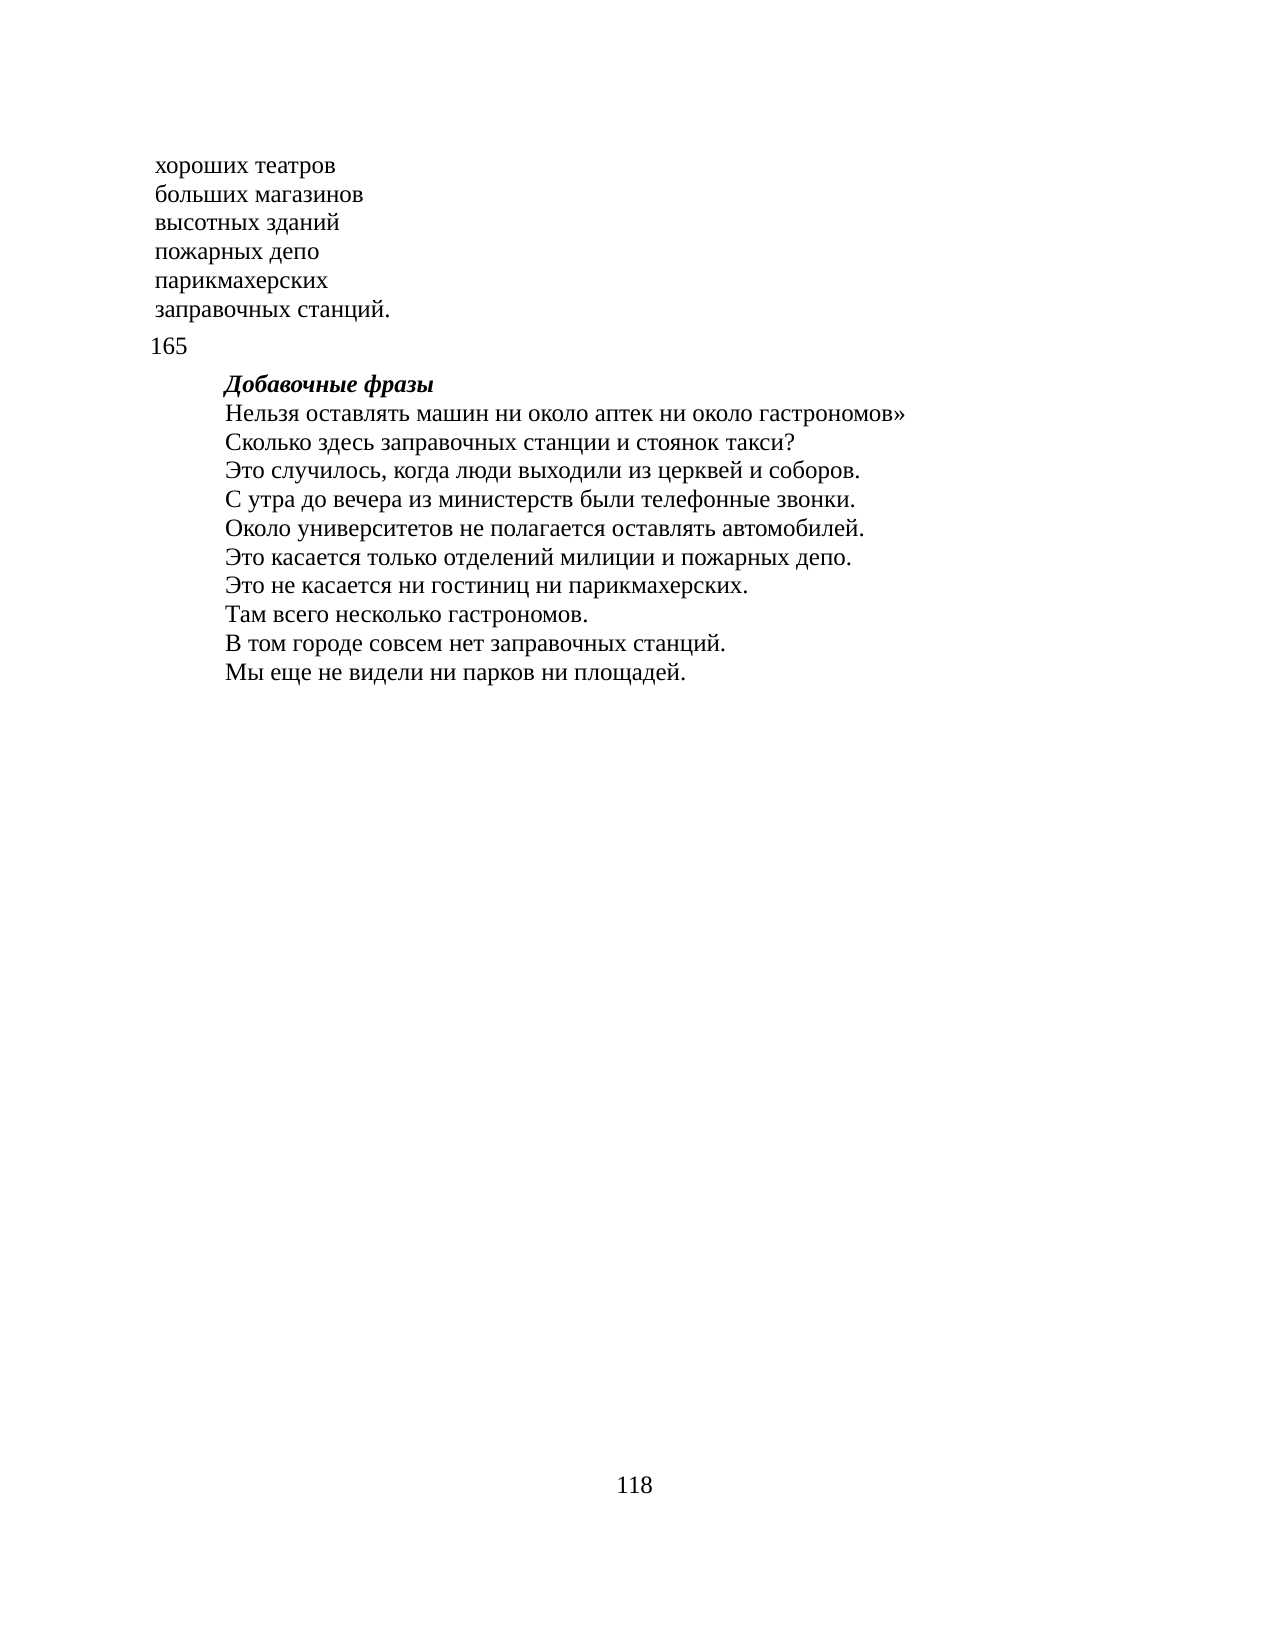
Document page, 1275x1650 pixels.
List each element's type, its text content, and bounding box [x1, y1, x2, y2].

table_cell [475, 150, 1125, 179]
table_cell заправочных станций. [150, 294, 475, 322]
table_cell [475, 236, 1125, 265]
text Около университетов не полагается оставлять автомобилей. [225, 513, 1125, 542]
text Добавочные фразы [225, 369, 1125, 398]
text Сколько здесь заправочных станции и стоянок такси? [225, 427, 1125, 455]
text В том городе совсем нет заправочных станций. [225, 628, 1125, 657]
text 165 [150, 331, 1125, 360]
table_cell высотных зданий [150, 208, 475, 236]
text Это не касается ни гостиниц ни парикмахерских. [225, 570, 1125, 599]
table_cell [475, 294, 1125, 322]
text Мы еще не видели ни парков ни площадей. [225, 657, 1125, 685]
text Это касается только отделений милиции и пожарных депо. [225, 542, 1125, 570]
text Нельзя оставлять машин ни около аптек ни около гастрономов» [225, 398, 1125, 427]
table_cell [475, 265, 1125, 294]
text С утра до вечера из министерств были телефонные звонки. [225, 484, 1125, 513]
table_cell пожарных депо [150, 236, 475, 265]
text Там всего несколько гастрономов. [225, 599, 1125, 628]
table_cell хороших театров [150, 150, 475, 179]
table_cell больших магазинов [150, 179, 475, 207]
table_cell [475, 208, 1125, 236]
text Это случилось, когда люди выходили из церквей и соборов. [225, 455, 1125, 484]
table_cell парикмахерских [150, 265, 475, 294]
table_cell [475, 179, 1125, 207]
